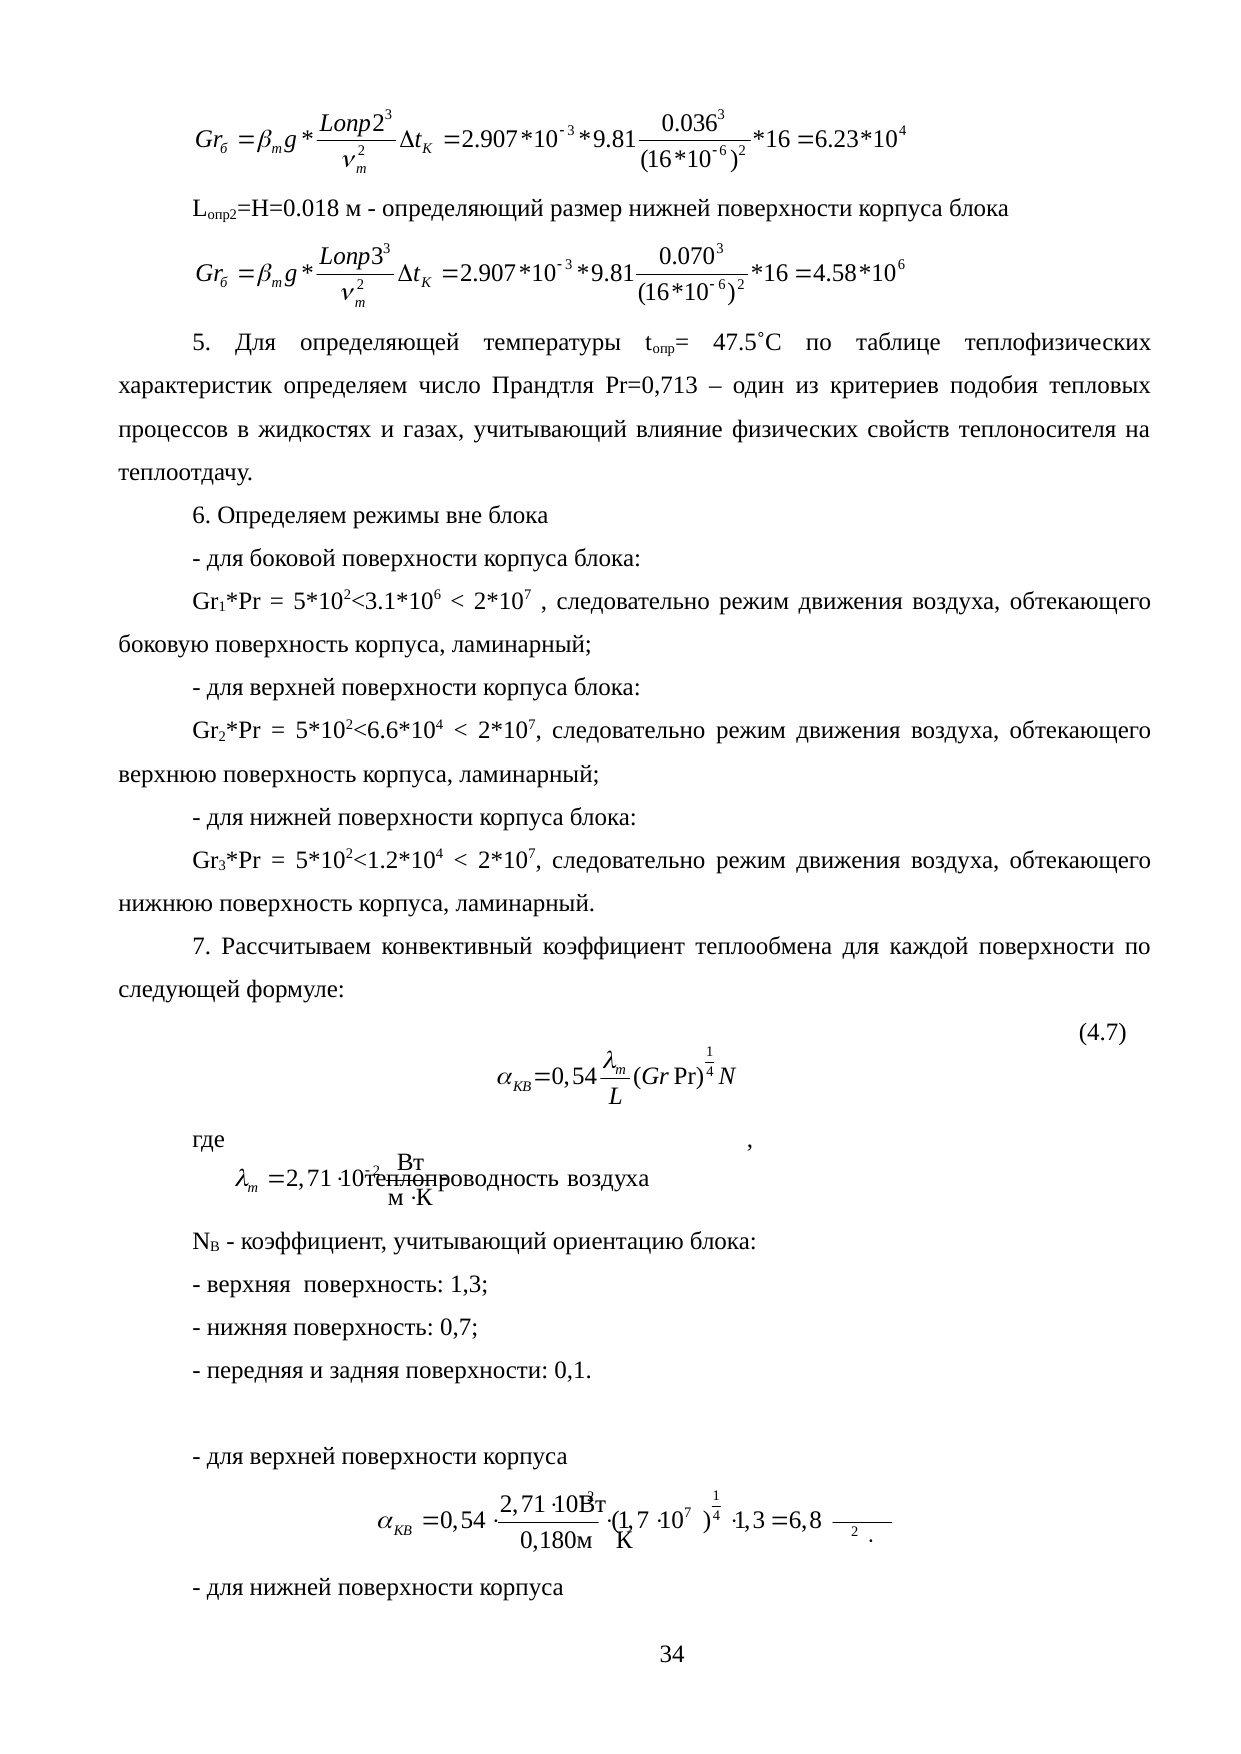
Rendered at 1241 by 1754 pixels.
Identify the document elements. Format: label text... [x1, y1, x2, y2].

text - нижняя поверхность: 0,7; [118, 1312, 1152, 1341]
text 7. Рассчитываем конвективный коэффициент теплообмена для каждой поверхности по следующей формуле: [118, 931, 1152, 1003]
text Gr1*Pr = 5*102<3.1*106 < 2*107 , следовательно режим движения воздуха, обтекающего боковую поверхность корпуса, ламинарный; [118, 586, 1152, 658]
text где , [118, 1124, 1152, 1211]
text Lопр2=H=0.018 м - определяющий размер нижней поверхности корпуса блока [118, 193, 1152, 222]
text (4.7) [118, 1017, 1152, 1109]
text - верхняя поверхность: 1,3; [118, 1269, 1152, 1298]
text - для верхней поверхности корпуса [118, 1441, 1152, 1470]
text NВ - коэффициент, учитывающий ориентацию блока: [118, 1226, 1152, 1254]
text Gr3*Pr = 5*102<1.2*104 < 2*107, следовательно режим движения воздуха, обтекающего нижнюю поверхность корпуса, ламинарный. [118, 845, 1152, 917]
text Gr2*Pr = 5*102<6.6*104 < 2*107, следовательно режим движения воздуха, обтекающего верхнюю поверхность корпуса, ламинарный; [118, 716, 1152, 787]
text - для нижней поверхности корпуса блока: [118, 802, 1152, 831]
text - передняя и задняя поверхности: 0,1. [118, 1355, 1152, 1384]
text 5. Для определяющей температуры tопр= 47.5˚С по таблице теплофизических характеристик определяем число Прандтля Pr=0,713 – один из критериев подобия тепловых процессов в жидкостях и газах, учитывающий влияние физических свойств теплоносителя на теплоотдачу. [118, 327, 1152, 486]
text 6. Определяем режимы вне блока [118, 500, 1152, 529]
text - для верхней поверхности корпуса блока: [118, 672, 1152, 701]
text - для нижней поверхности корпуса [118, 1572, 1152, 1601]
text - для боковой поверхности корпуса блока: [118, 543, 1152, 572]
